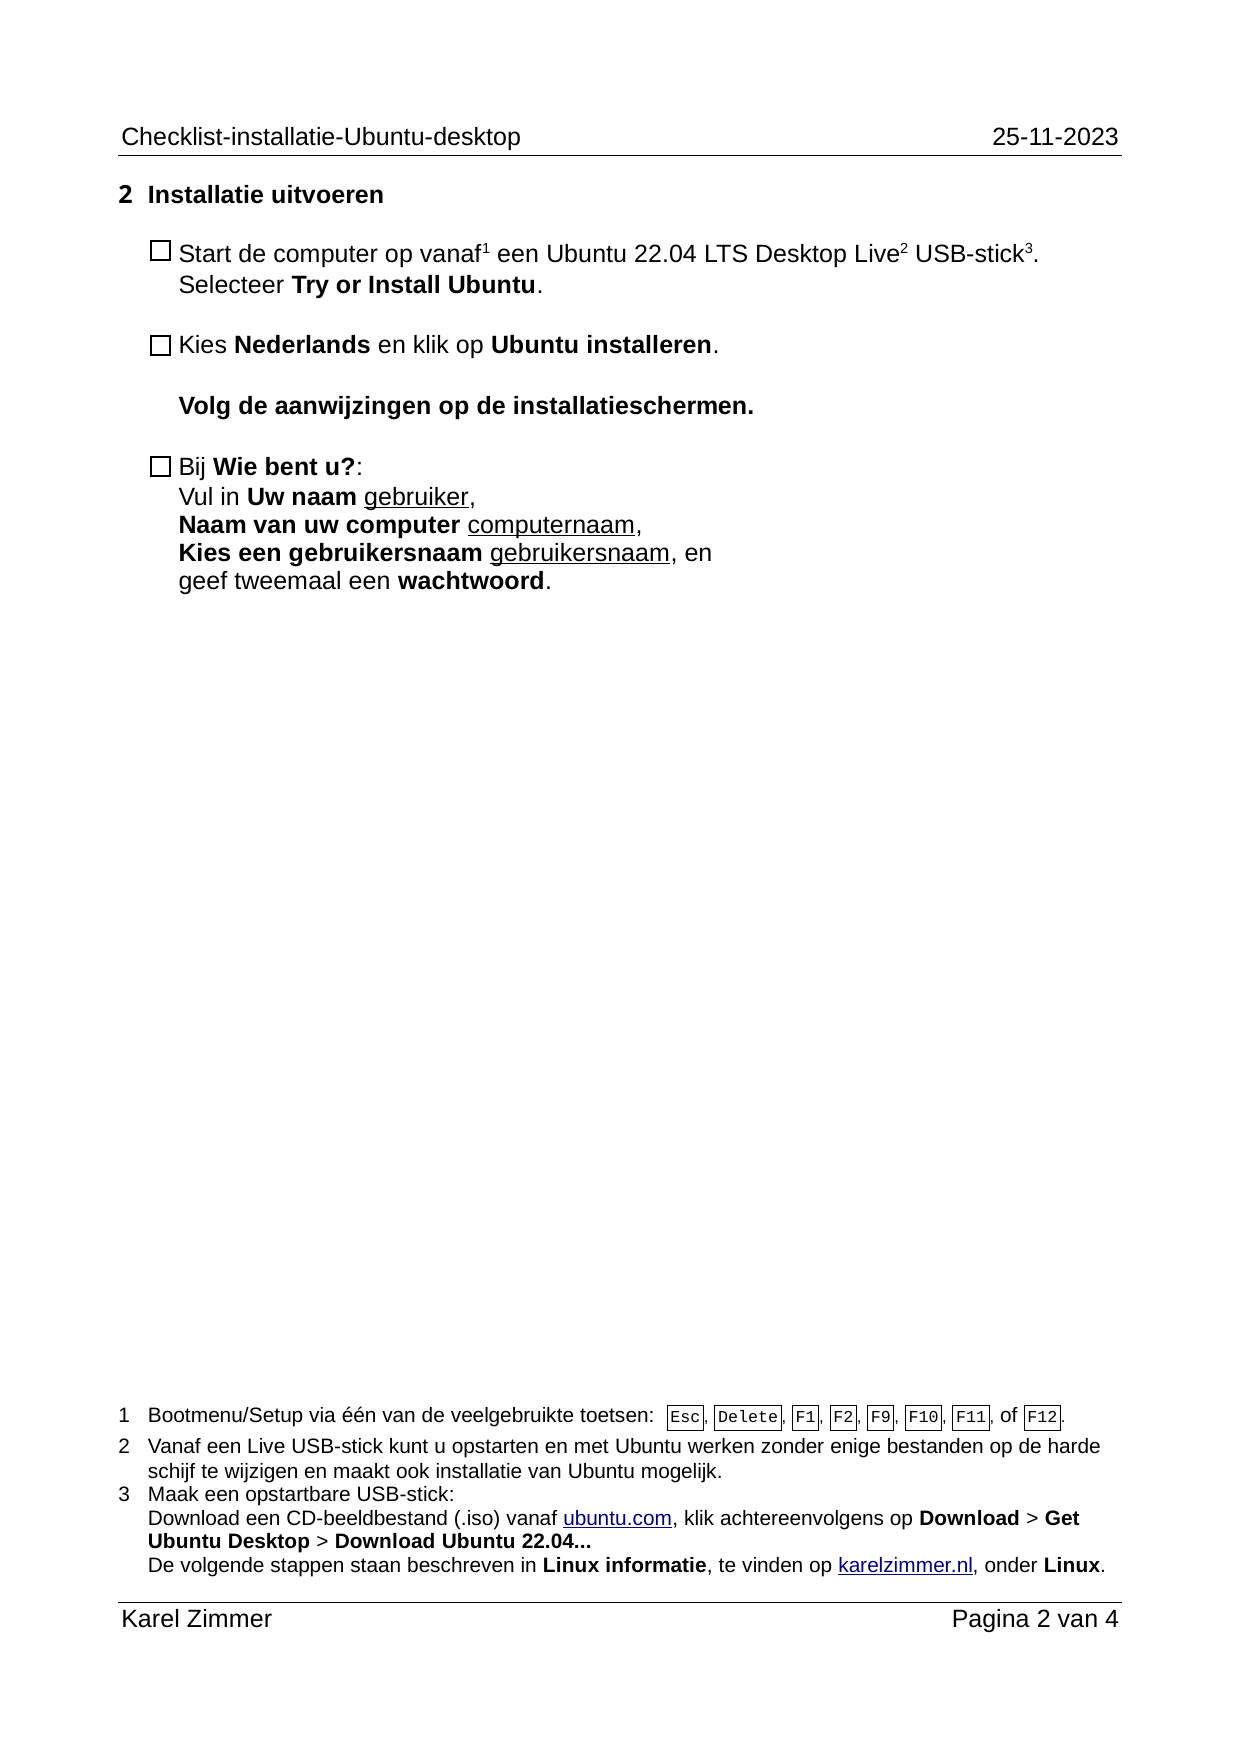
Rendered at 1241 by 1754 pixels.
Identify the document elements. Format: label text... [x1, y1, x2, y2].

table_header [142, 239, 177, 269]
table_cell [142, 360, 177, 391]
table_cell Vul in Uw naam gebruiker, Naam van uw computer computernaam, Kies een gebruikersnaam gebruikersnaam, en geef tweemaal een wachtwoord. [177, 482, 1122, 596]
table_cell Kies Nederlands en klik op Ubuntu installeren. [177, 330, 1122, 360]
table_header [118, 239, 142, 269]
table_cell [142, 391, 177, 421]
table_cell Selecteer Try or Install Ubuntu. [177, 269, 1122, 300]
table_cell [142, 300, 177, 330]
table_cell [142, 330, 177, 360]
table_cell [177, 421, 1122, 451]
table_cell [142, 451, 177, 482]
table_cell [118, 360, 142, 391]
table_header Start de computer op vanaf een Ubuntu 22.04 LTS Desktop Live USB-stick. [177, 239, 1122, 269]
table_cell [118, 482, 142, 596]
table_cell [118, 269, 142, 300]
table_cell [118, 421, 142, 451]
table_cell [118, 391, 142, 421]
table_cell [177, 300, 1122, 330]
table_cell [142, 269, 177, 300]
table_cell [118, 300, 142, 330]
list Installatie uitvoeren [118, 177, 1122, 211]
table_cell [142, 482, 177, 596]
table_cell Bij Wie bent u?: [177, 451, 1122, 482]
table_cell [118, 451, 142, 482]
table_cell [118, 330, 142, 360]
table_cell Volg de aanwijzingen op de installatieschermen. [177, 391, 1122, 421]
table_cell [142, 421, 177, 451]
table_cell [177, 360, 1122, 391]
